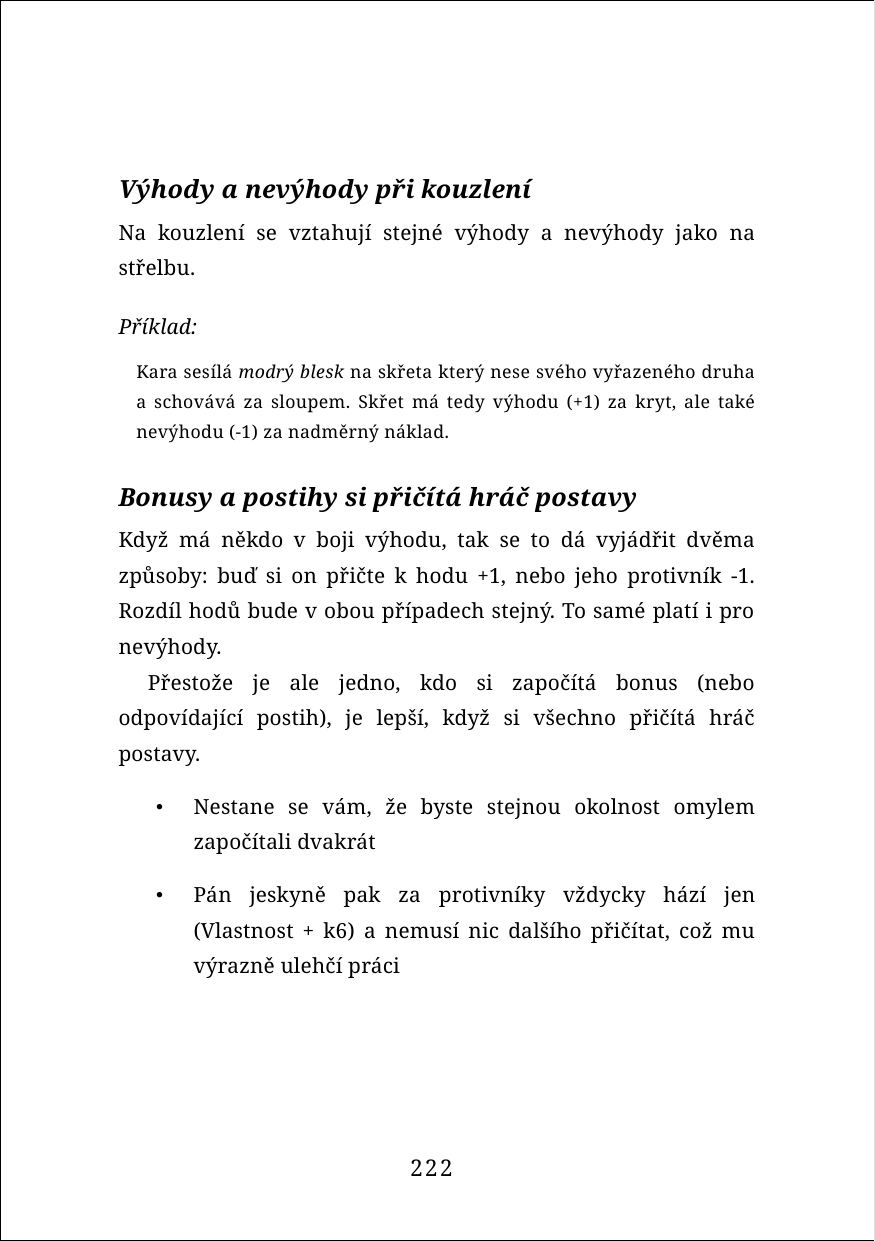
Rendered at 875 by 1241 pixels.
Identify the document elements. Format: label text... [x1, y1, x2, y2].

list Pán jeskyně pak za protivníky vždycky hází jen (Vlastnost + k6) a nemusí nic dalšího přičítat, což mu výrazně ulehčí práci [156, 881, 756, 980]
text Když má někdo v boji výhodu, tak se to dá vyjádřit dvěma způsoby: buď si on přičte k hodu +1, nebo jeho protivník -1. Rozdíl hodů bude v obou případech stejný. To samé platí i pro nevýhody. Přestože je ale jedno, kdo si započítá bonus (nebo odpovídající postih), je lepší, když si všechno přičítá hráč postavy. [118, 526, 756, 767]
text Na kouzlení se vztahují stejné výhody a nevýhody jako na střelbu. [118, 218, 756, 282]
text Příklad: [118, 312, 756, 341]
list Nestane se vám, že byste stejnou okolnost omylem započítali dvakrát [156, 792, 756, 856]
text Kara sesílá modrý blesk na skřeta který nese svého vyřazeného druha a schovává za sloupem. Skřet má tedy výhodu (+1) za kryt, ale také nevýhodu (-1) za nadměrný náklad. [136, 359, 756, 444]
subtitle Výhody a nevýhody při kouzlení [118, 172, 756, 206]
subtitle Bonusy a postihy si přičítá hráč postavy [118, 480, 756, 514]
